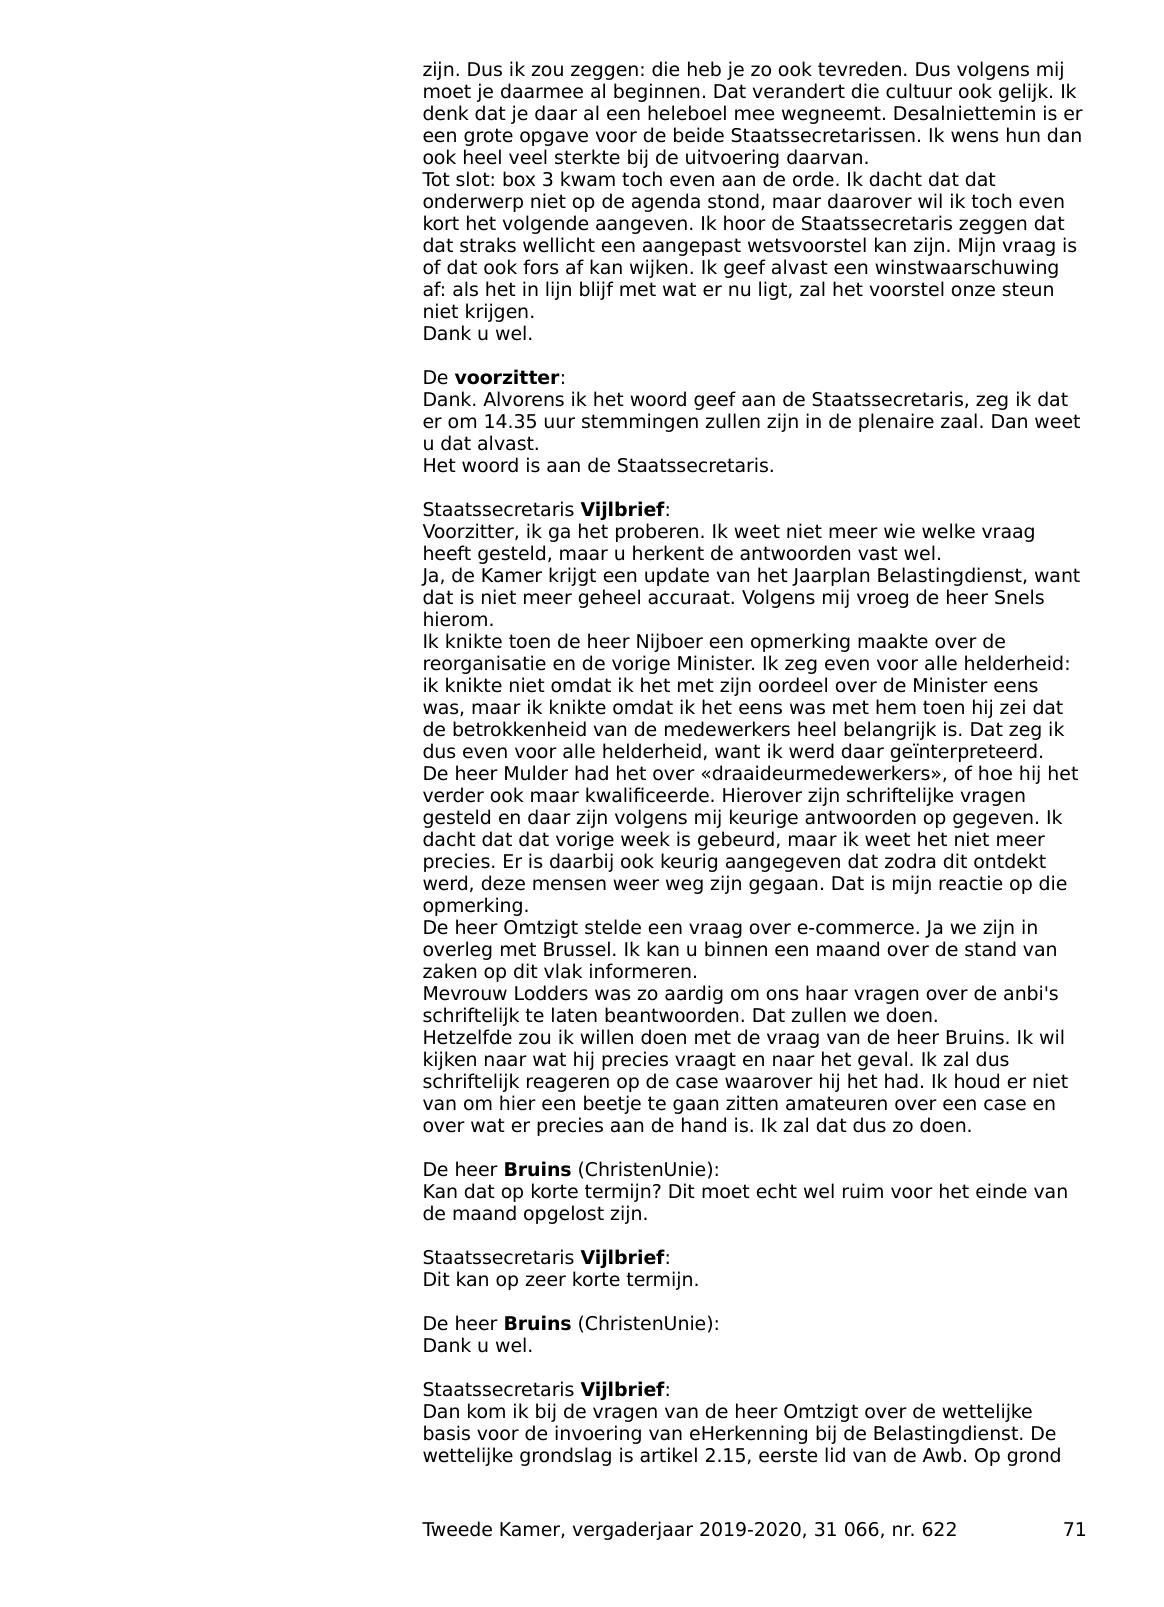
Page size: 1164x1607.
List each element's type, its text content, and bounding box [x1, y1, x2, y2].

text Tot slot: box 3 kwam toch even aan de orde. Ik dacht dat dat onderwerp niet op de agenda stond, maar daarover wil ik toch even kort het volgende aangeven. Ik hoor de Staatssecretaris zeggen dat dat straks wellicht een aangepast wetsvoorstel kan zijn. Mijn vraag is of dat ook fors af kan wijken. Ik geef alvast een winstwaarschuwing af: als het in lijn blijf met wat er nu ligt, zal het voorstel onze steun niet krijgen. [422, 169, 1087, 323]
text De heer Bruins (ChristenUnie): [422, 1159, 1087, 1181]
text Staatssecretaris Vijlbrief: [422, 499, 1087, 521]
text Het woord is aan de Staatssecretaris. [422, 455, 1087, 477]
text Kan dat op korte termijn? Dit moet echt wel ruim voor het einde van de maand opgelost zijn. [422, 1181, 1087, 1224]
text Ja, de Kamer krijgt een update van het Jaarplan Belastingdienst, want dat is niet meer geheel accuraat. Volgens mij vroeg de heer Snels hierom. [422, 565, 1087, 631]
text Dit kan op zeer korte termijn. [422, 1269, 1087, 1291]
text Voorzitter, ik ga het proberen. Ik weet niet meer wie welke vraag heeft gesteld, maar u herkent de antwoorden vast wel. [422, 521, 1087, 565]
text Staatssecretaris Vijlbrief: [422, 1247, 1087, 1269]
text Hetzelfde zou ik willen doen met de vraag van de heer Bruins. Ik wil kijken naar wat hij precies vraagt en naar het geval. Ik zal dus schriftelijk reageren op de case waarover hij het had. Ik houd er niet van om hier een beetje te gaan zitten amateuren over een case en over wat er precies aan de hand is. Ik zal dat dus zo doen. [422, 1027, 1087, 1136]
text De voorzitter: [422, 367, 1087, 389]
text Dan kom ik bij de vragen van de heer Omtzigt over de wettelijke basis voor de invoering van eHerkenning bij de Belastingdienst. De wettelijke grondslag is artikel 2.15, eerste lid van de Awb. Op grond [422, 1401, 1087, 1467]
text Dank u wel. [422, 1335, 1087, 1357]
text De heer Omtzigt stelde een vraag over e-commerce. Ja we zijn in overleg met Brussel. Ik kan u binnen een maand over de stand van zaken op dit vlak informeren. [422, 917, 1087, 983]
text De heer Bruins (ChristenUnie): [422, 1313, 1087, 1335]
text Dank u wel. [422, 323, 1087, 345]
text zijn. Dus ik zou zeggen: die heb je zo ook tevreden. Dus volgens mij moet je daarmee al beginnen. Dat verandert die cultuur ook gelijk. Ik denk dat je daar al een heleboel mee wegneemt. Desalniettemin is er een grote opgave voor de beide Staatssecretarissen. Ik wens hun dan ook heel veel sterkte bij de uitvoering daarvan. [422, 59, 1087, 169]
text De heer Mulder had het over «draaideurmedewerkers», of hoe hij het verder ook maar kwalificeerde. Hierover zijn schriftelijke vragen gesteld en daar zijn volgens mij keurige antwoorden op gegeven. Ik dacht dat dat vorige week is gebeurd, maar ik weet het niet meer precies. Er is daarbij ook keurig aangegeven dat zodra dit ontdekt werd, deze mensen weer weg zijn gegaan. Dat is mijn reactie op die opmerking. [422, 763, 1087, 917]
text Dank. Alvorens ik het woord geef aan de Staatssecretaris, zeg ik dat er om 14.35 uur stemmingen zullen zijn in de plenaire zaal. Dan weet u dat alvast. [422, 389, 1087, 455]
text Mevrouw Lodders was zo aardig om ons haar vragen over de anbi's schriftelijk te laten beantwoorden. Dat zullen we doen. [422, 983, 1087, 1027]
text Ik knikte toen de heer Nijboer een opmerking maakte over de reorganisatie en de vorige Minister. Ik zeg even voor alle helderheid: ik knikte niet omdat ik het met zijn oordeel over de Minister eens was, maar ik knikte omdat ik het eens was met hem toen hij zei dat de betrokkenheid van de medewerkers heel belangrijk is. Dat zeg ik dus even voor alle helderheid, want ik werd daar geïnterpreteerd. [422, 631, 1087, 763]
text Staatssecretaris Vijlbrief: [422, 1379, 1087, 1401]
